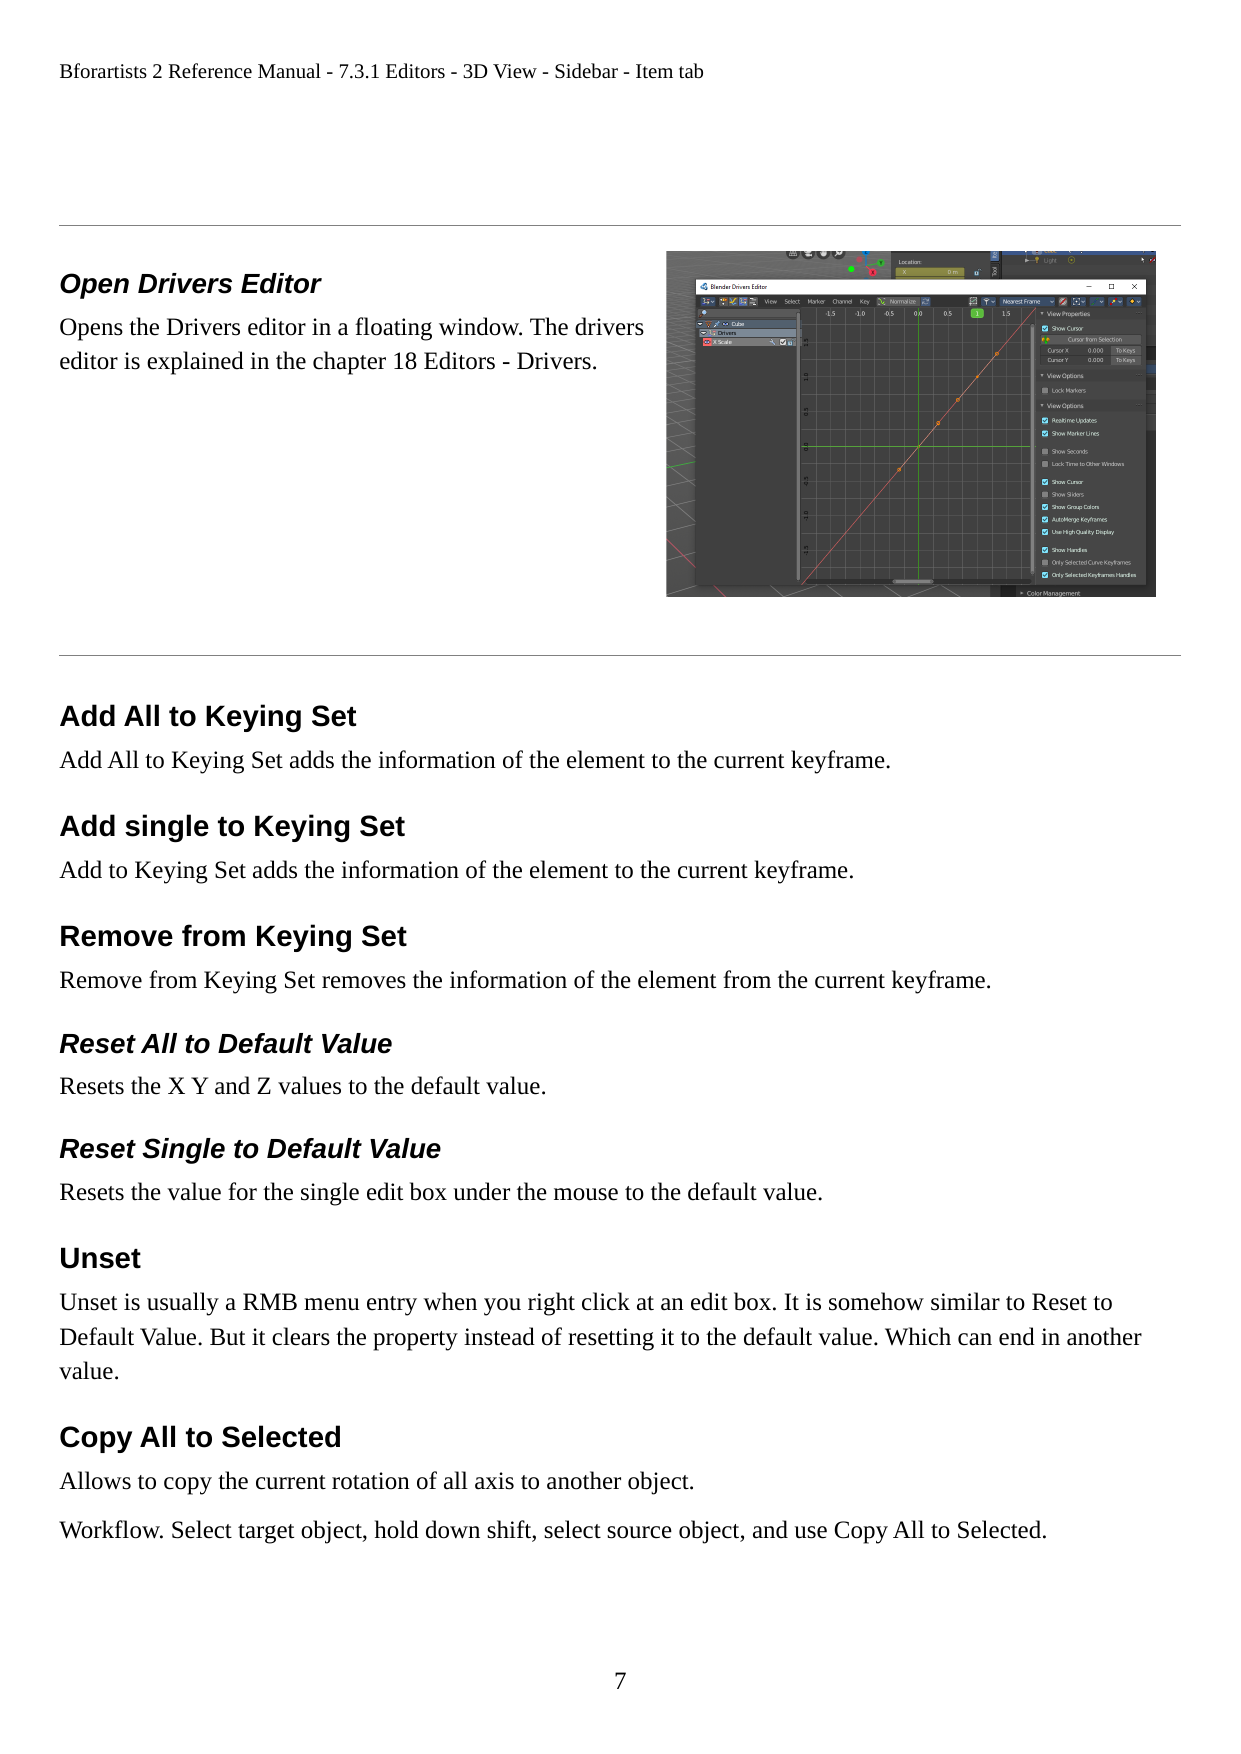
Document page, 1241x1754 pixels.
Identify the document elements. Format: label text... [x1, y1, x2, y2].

text Resets the X Y and Z values to the default value. [59, 1071, 1181, 1100]
subtitle Reset Single to Default Value [59, 1133, 1181, 1165]
picture [666, 251, 1156, 597]
subtitle Unset [59, 1241, 1181, 1275]
subtitle Copy All to Selected [59, 1420, 1181, 1453]
text Add to Keying Set adds the information of the element to the current keyframe. [59, 856, 1181, 884]
text Workflow. Select target object, hold down shift, select source object, and use Copy All to Selected. [59, 1515, 1181, 1544]
text Opens the Drivers editor in a floating window. The drivers editor is explained in the chapter 18 Editors - Drivers. [59, 312, 666, 375]
subtitle Remove from Keying Set [59, 919, 1181, 953]
text Remove from Keying Set removes the information of the element from the current keyframe. [59, 965, 1181, 994]
subtitle [1156, 267, 1181, 299]
subtitle Reset All to Default Value [59, 1027, 1181, 1059]
subtitle Open Drivers Editor [59, 267, 666, 299]
subtitle Add All to Keying Set [59, 699, 1181, 733]
text Unset is usually a RMB menu entry when you right click at an edit box. It is somehow similar to Reset to Default Value. But it clears the property instead of resetting it to the default value. Which can end in another value. [59, 1287, 1181, 1385]
text Allows to copy the current rotation of all axis to another object. [59, 1466, 1181, 1495]
text Resets the value for the single edit box under the mouse to the default value. [59, 1177, 1181, 1206]
subtitle Add single to Keying Set [59, 809, 1181, 843]
text Add All to Keying Set adds the information of the element to the current keyframe. [59, 746, 1181, 774]
